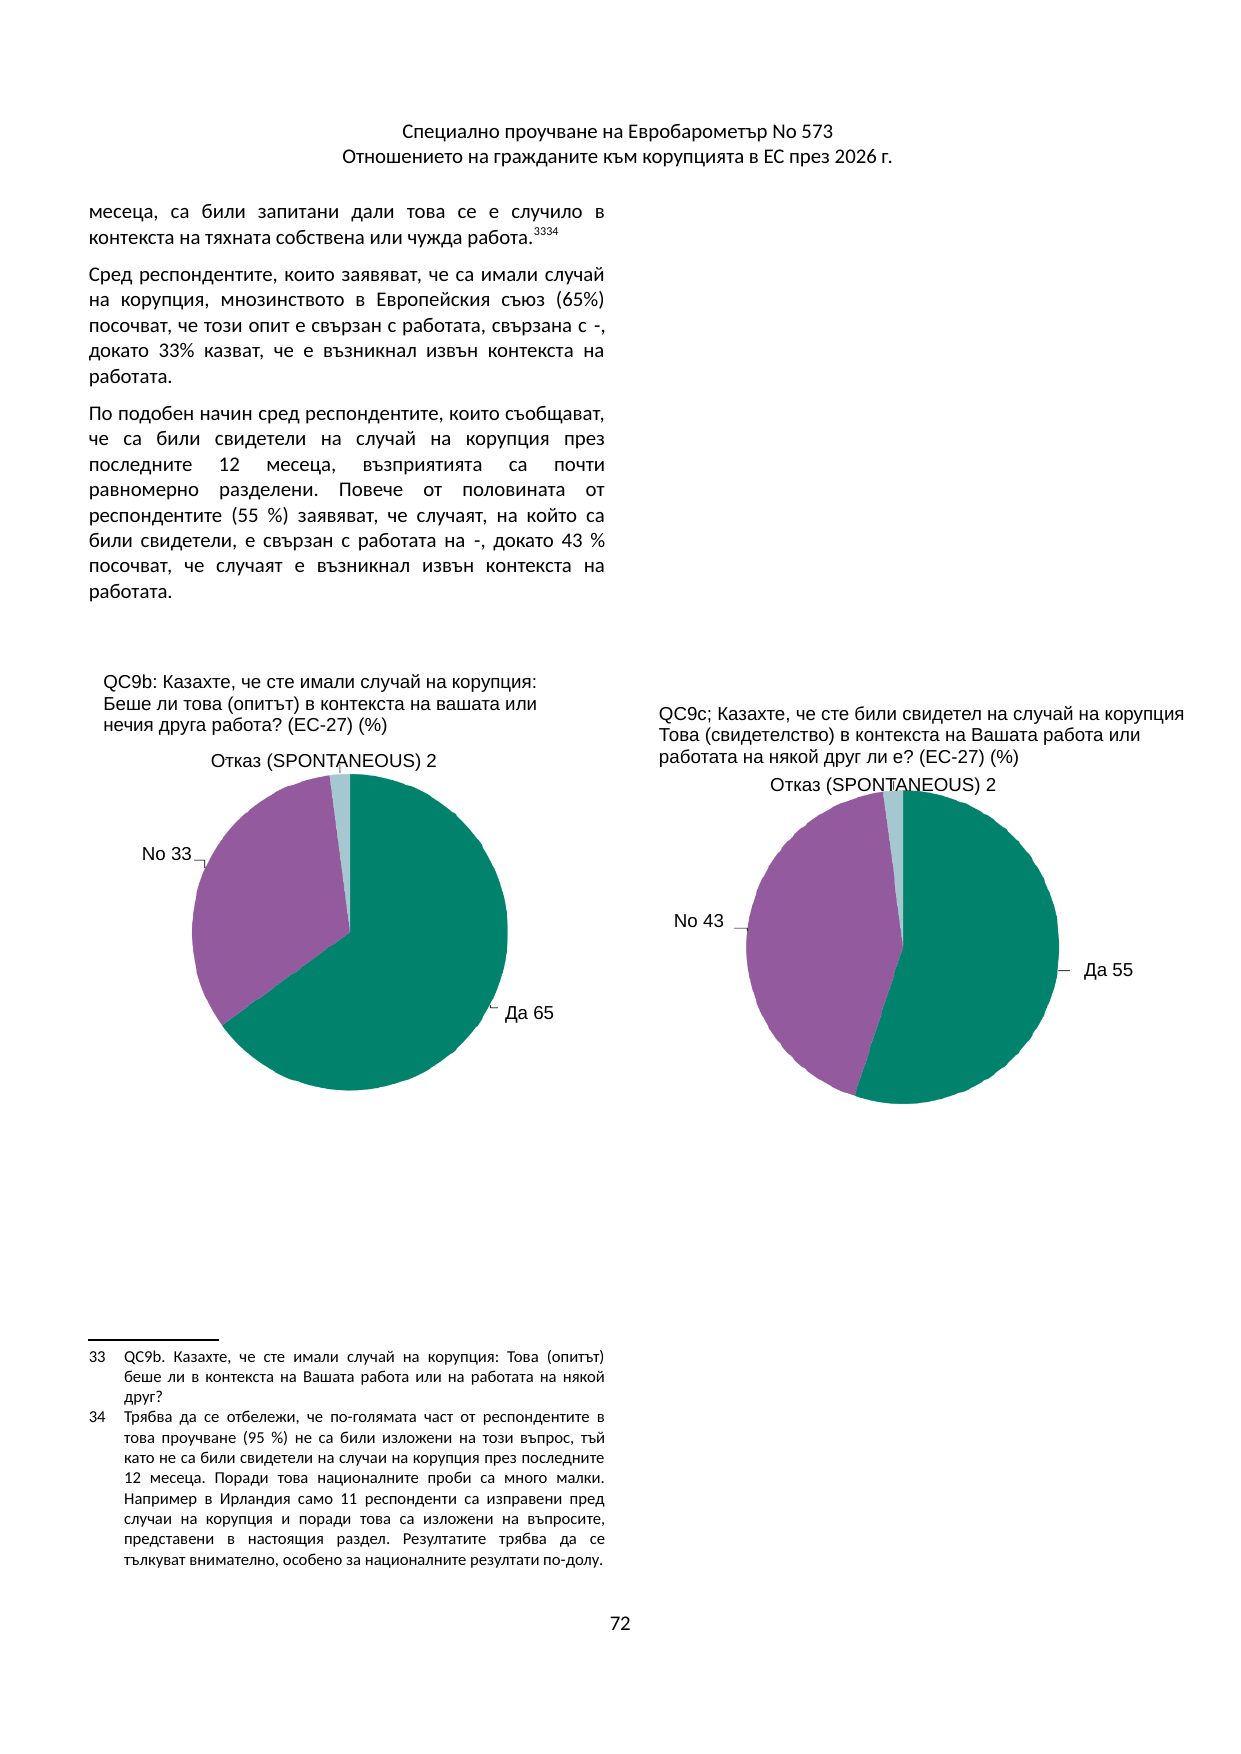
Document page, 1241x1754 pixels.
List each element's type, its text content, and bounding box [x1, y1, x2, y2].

text месеца, са били запитани дали това се е случило в контекста на тяхната собствена или чужда работа. [88, 198, 605, 249]
text Сред респондентите, които заявяват, че са имали случай на корупция, мнозинството в Европейския съюз (65%) посочват, че този опит е свързан с работата, свързана с ‑, докато 33% казват, че е възникнал извън контекста на работата. [88, 261, 605, 388]
picture [731, 777, 1070, 1105]
text Трябва да се отбележи, че по-голямата част от респондентите в това проучване (95 %) не са били изложени на този въпрос, тъй като не са били свидетели на случаи на корупция през последните 12 месеца. Поради това националните проби са много малки. Например в Ирландия само 11 респонденти са изправени пред случаи на корупция и поради това са изложени на въпросите, представени в настоящия раздел. Резултатите трябва да се тълкуват внимателно, особено за националните резултати по-долу. [88, 1407, 605, 1569]
picture [213, 759, 222, 766]
picture [300, 759, 309, 766]
text По подобен начин сред респондентите, които съобщават, че са били свидетели на случай на корупция през последните 12 месеца, възприятията са почти равномерно разделени. Повече от половината от респондентите (55 %) заявяват, че случаят, на който са били свидетели, е свързан с работата на ‑, докато 43 % посочват, че случаят е възникнал извън контекста на работата. [88, 400, 605, 603]
picture [171, 759, 508, 1107]
picture [377, 759, 386, 766]
picture [392, 759, 399, 766]
text QC9b. Казахте, че сте имали случай на корупция: Това (опитът) беше ли в контекста на Вашата работа или на работата на някой друг? [88, 1346, 605, 1407]
